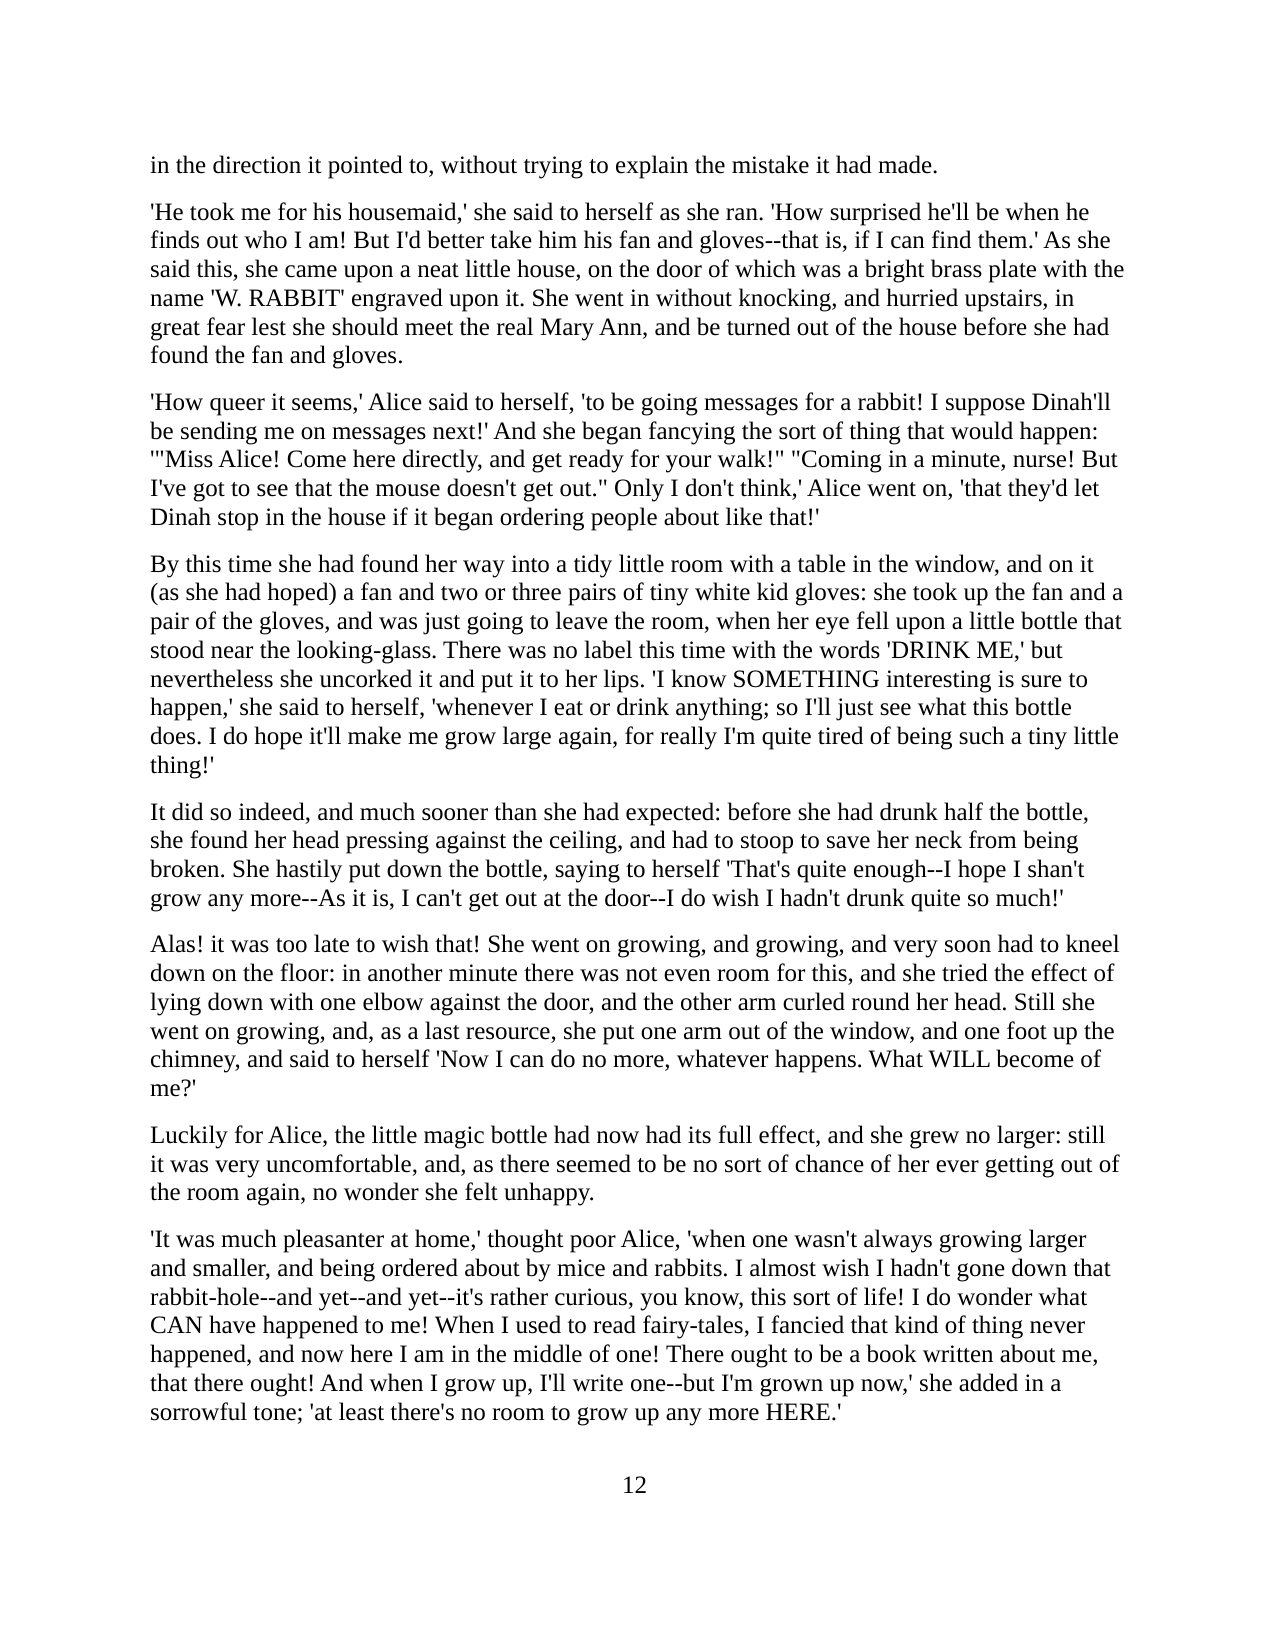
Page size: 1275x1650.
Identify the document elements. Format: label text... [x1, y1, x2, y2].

text Alas! it was too late to wish that! She went on growing, and growing, and very soon had to kneel down on the floor: in another minute there was not even room for this, and she tried the effect of lying down with one elbow against the door, and the other arm curled round her head. Still she went on growing, and, as a last resource, she put one arm out of the window, and one foot up the chimney, and said to herself 'Now I can do no more, whatever happens. What WILL become of me?' [150, 929, 1125, 1102]
text It did so indeed, and much sooner than she had expected: before she had drunk half the bottle, she found her head pressing against the ceiling, and had to stoop to save her neck from being broken. She hastily put down the bottle, saying to herself 'That's quite enough--I hope I shan't grow any more--As it is, I can't get out at the door--I do wish I hadn't drunk quite so much!' [150, 797, 1125, 912]
text By this time she had found her way into a tidy little room with a table in the window, and on it (as she had hoped) a fan and two or three pairs of tiny white kid gloves: she took up the fan and a pair of the gloves, and was just going to leave the room, when her eye fell upon a little bottle that stood near the looking-glass. There was no label this time with the words 'DRINK ME,' but nevertheless she uncorked it and put it to her lips. 'I know SOMETHING interesting is sure to happen,' she said to herself, 'whenever I eat or drink anything; so I'll just see what this bottle does. I do hope it'll make me grow large again, for really I'm quite tired of being such a tiny little thing!' [150, 549, 1125, 779]
text 'It was much pleasanter at home,' thought poor Alice, 'when one wasn't always growing larger and smaller, and being ordered about by mice and rabbits. I almost wish I hadn't gone down that rabbit-hole--and yet--and yet--it's rather curious, you know, this sort of life! I do wonder what CAN have happened to me! When I used to read fairy-tales, I fancied that kind of thing never happened, and now here I am in the middle of one! There ought to be a book written about me, that there ought! And when I grow up, I'll write one--but I'm grown up now,' she added in a sorrowful tone; 'at least there's no room to grow up any more HERE.' [150, 1224, 1125, 1425]
text 'He took me for his housemaid,' she said to herself as she ran. 'How surprised he'll be when he finds out who I am! But I'd better take him his fan and gloves--that is, if I can find them.' As she said this, she came upon a neat little house, on the door of which was a bright brass plate with the name 'W. RABBIT' engraved upon it. She went in without knocking, and hurried upstairs, in great fear lest she should meet the real Mary Ann, and be turned out of the house before she had found the fan and gloves. [150, 197, 1125, 369]
text Luckily for Alice, the little magic bottle had now had its full effect, and she grew no larger: still it was very uncomfortable, and, as there seemed to be no sort of chance of her ever getting out of the room again, no wonder she felt unhappy. [150, 1120, 1125, 1206]
text 'How queer it seems,' Alice said to herself, 'to be going messages for a rabbit! I suppose Dinah'll be sending me on messages next!' And she began fancying the sort of thing that would happen: '"Miss Alice! Come here directly, and get ready for your walk!" "Coming in a minute, nurse! But I've got to see that the mouse doesn't get out." Only I don't think,' Alice went on, 'that they'd let Dinah stop in the house if it began ordering people about like that!' [150, 387, 1125, 531]
text in the direction it pointed to, without trying to explain the mistake it had made. [150, 150, 1125, 179]
